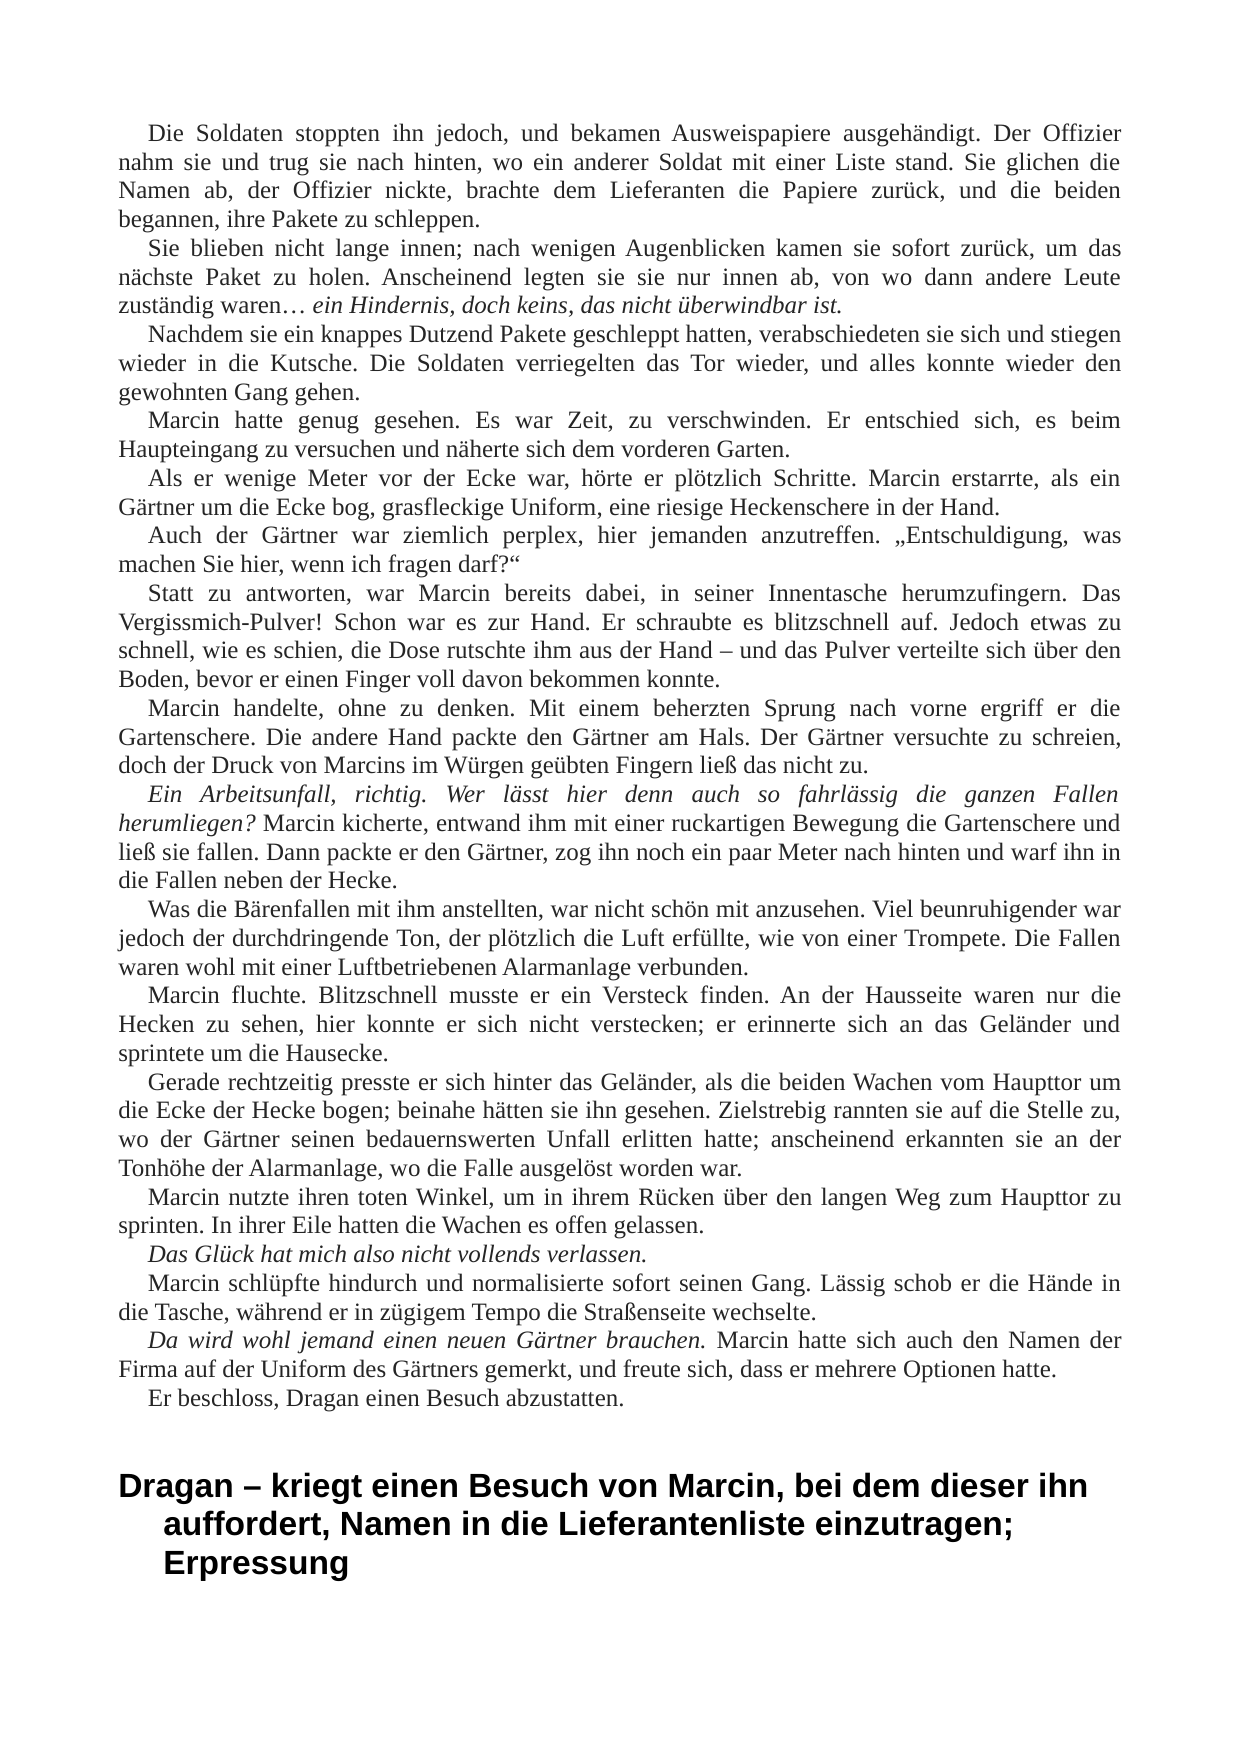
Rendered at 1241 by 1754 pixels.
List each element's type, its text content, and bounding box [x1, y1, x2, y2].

text Die Soldaten stoppten ihn jedoch, und bekamen Ausweispapiere ausgehändigt. Der Offizier nahm sie und trug sie nach hinten, wo ein anderer Soldat mit einer Liste stand. Sie glichen die Namen ab, der Offizier nickte, brachte dem Lieferanten die Papiere zurück, und die beiden begannen, ihre Pakete zu schleppen. [118, 118, 1122, 233]
text Das Glück hat mich also nicht vollends verlassen. [118, 1239, 1122, 1268]
text Da wird wohl jemand einen neuen Gärtner brauchen. Marcin hatte sich auch den Namen der Firma auf der Uniform des Gärtners gemerkt, und freute sich, dass er mehrere Optionen hatte. [118, 1326, 1122, 1383]
text Was die Bärenfallen mit ihm anstellten, war nicht schön mit anzusehen. Viel beunruhigender war jedoch der durchdringende Ton, der plötzlich die Luft erfüllte, wie von einer Trompete. Die Fallen waren wohl mit einer Luftbetriebenen Alarmanlage verbunden. [118, 894, 1122, 981]
text Ein Arbeitsunfall, richtig. Wer lässt hier denn auch so fahrlässig die ganzen Fallen herumliegen? Marcin kicherte, entwand ihm mit einer ruckartigen Bewegung die Gartenschere und ließ sie fallen. Dann packte er den Gärtner, zog ihn noch ein paar Meter nach hinten und warf ihn in die Fallen neben der Hecke. [118, 779, 1122, 894]
text Marcin fluchte. Blitzschnell musste er ein Versteck finden. An der Hausseite waren nur die Hecken zu sehen, hier konnte er sich nicht verstecken; er erinnerte sich an das Geländer und sprintete um die Hausecke. [118, 981, 1122, 1067]
text Marcin schlüpfte hindurch und normalisierte sofort seinen Gang. Lässig schob er die Hände in die Tasche, während er in zügigem Tempo die Straßenseite wechselte. [118, 1268, 1122, 1326]
text Er beschloss, Dragan einen Besuch abzustatten. [118, 1383, 1122, 1412]
text Als er wenige Meter vor der Ecke war, hörte er plötzlich Schritte. Marcin erstarrte, als ein Gärtner um die Ecke bog, grasfleckige Uniform, eine riesige Heckenschere in der Hand. [118, 463, 1122, 521]
text Gerade rechtzeitig presste er sich hinter das Geländer, als die beiden Wachen vom Haupttor um die Ecke der Hecke bogen; beinahe hätten sie ihn gesehen. Zielstrebig rannten sie auf die Stelle zu, wo der Gärtner seinen bedauernswerten Unfall erlitten hatte; anscheinend erkannten sie an der Tonhöhe der Alarmanlage, wo die Falle ausgelöst worden war. [118, 1067, 1122, 1182]
text Statt zu antworten, war Marcin bereits dabei, in seiner Innentasche herumzufingern. Das Vergissmich-Pulver! Schon war es zur Hand. Er schraubte es blitzschnell auf. Jedoch etwas zu schnell, wie es schien, die Dose rutschte ihm aus der Hand – und das Pulver verteilte sich über den Boden, bevor er einen Finger voll davon bekommen konnte. [118, 578, 1122, 693]
text Auch der Gärtner war ziemlich perplex, hier jemanden anzutreffen. „Entschuldigung, was machen Sie hier, wenn ich fragen darf?“ [118, 521, 1122, 578]
text Nachdem sie ein knappes Dutzend Pakete geschleppt hatten, verabschiedeten sie sich und stiegen wieder in die Kutsche. Die Soldaten verriegelten das Tor wieder, und alles konnte wieder den gewohnten Gang gehen. [118, 319, 1122, 406]
text Marcin hatte genug gesehen. Es war Zeit, zu verschwinden. Er entschied sich, es beim Haupteingang zu versuchen und näherte sich dem vorderen Garten. [118, 406, 1122, 463]
text Marcin handelte, ohne zu denken. Mit einem beherzten Sprung nach vorne ergriff er die Gartenschere. Die andere Hand packte den Gärtner am Hals. Der Gärtner versuchte zu schreien, doch der Druck von Marcins im Würgen geübten Fingern ließ das nicht zu. [118, 693, 1122, 779]
text Marcin nutzte ihren toten Winkel, um in ihrem Rücken über den langen Weg zum Haupttor zu sprinten. In ihrer Eile hatten die Wachen es offen gelassen. [118, 1182, 1122, 1239]
text Sie blieben nicht lange innen; nach wenigen Augenblicken kamen sie sofort zurück, um das nächste Paket zu holen. Anscheinend legten sie sie nur innen ab, von wo dann andere Leute zuständig waren… ein Hindernis, doch keins, das nicht überwindbar ist. [118, 233, 1122, 319]
subtitle Dragan – kriegt einen Besuch von Marcin, bei dem dieser ihn auffordert, Namen in die Lieferantenliste einzutragen; Erpressung [118, 1466, 1122, 1582]
